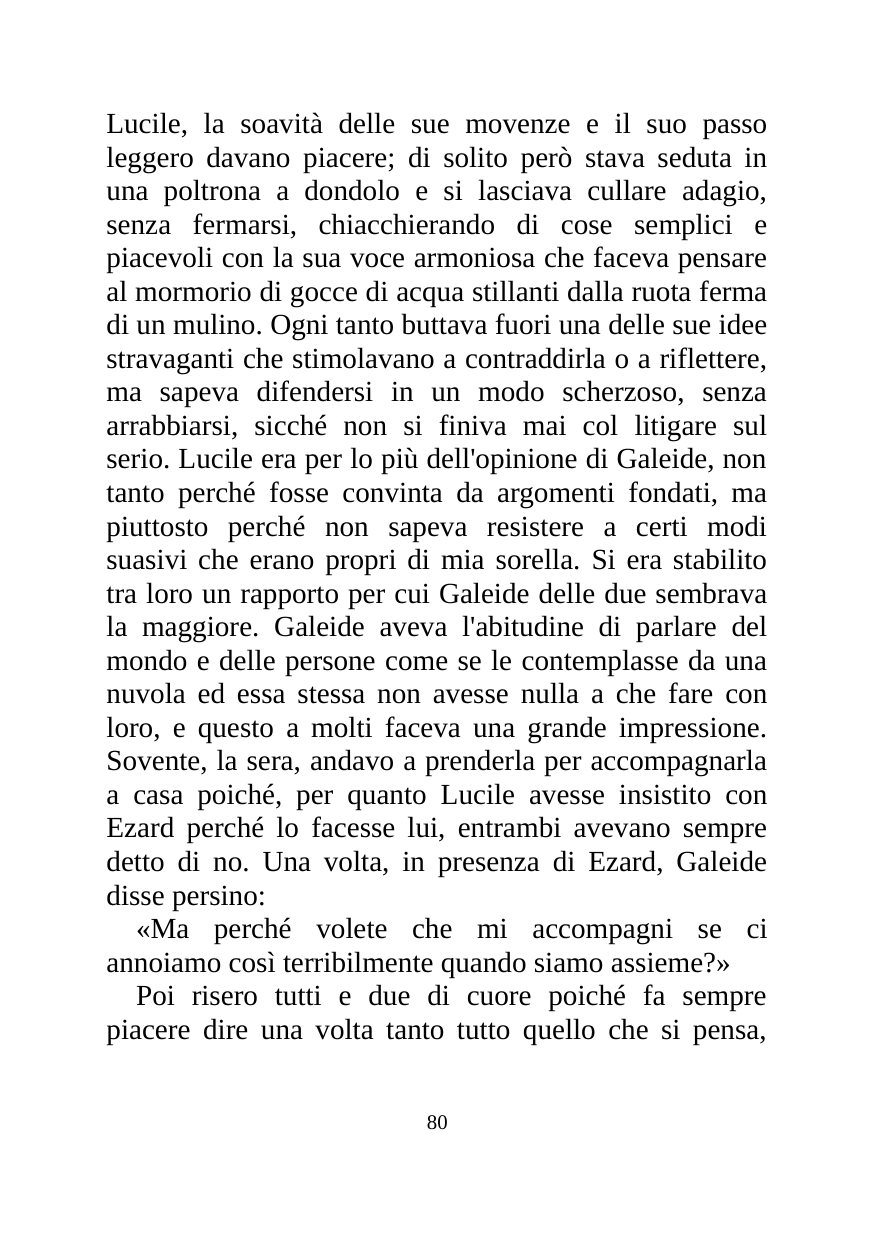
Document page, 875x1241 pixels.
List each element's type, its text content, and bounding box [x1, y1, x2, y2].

text «Ma perché volete che mi accompagni se ci annoiamo così terribilmente quando siamo assieme?» [106, 911, 768, 978]
text Lucile, la soavità delle sue movenze e il suo passo leggero davano piacere; di solito però stava seduta in una poltrona a dondolo e si lasciava cullare adagio, senza fermarsi, chiacchierando di cose semplici e piacevoli con la sua voce armoniosa che faceva pensare al mormorio di gocce di acqua stillanti dalla ruota ferma di un mulino. Ogni tanto buttava fuori una delle sue idee stravaganti che stimolavano a contraddirla o a riflettere, ma sapeva difendersi in un modo scherzoso, senza arrabbiarsi, sicché non si finiva mai col litigare sul serio. Lucile era per lo più dell'opinione di Galeide, non tanto perché fosse convinta da argomenti fondati, ma piuttosto perché non sapeva resistere a certi modi suasivi che erano propri di mia sorella. Si era stabilito tra loro un rapporto per cui Galeide delle due sembrava la maggiore. Galeide aveva l'abitudine di parlare del mondo e delle persone come se le contemplasse da una nuvola ed essa stessa non avesse nulla a che fare con loro, e questo a molti faceva una grande impressione. Sovente, la sera, andavo a prenderla per accompagnarla a casa poiché, per quanto Lucile avesse insistito con Ezard perché lo facesse lui, entrambi avevano sempre detto di no. Una volta, in presenza di Ezard, Galeide disse persino: [106, 106, 768, 911]
text Poi risero tutti e due di cuore poiché fa sempre piacere dire una volta tanto tutto quello che si pensa, [106, 978, 768, 1045]
